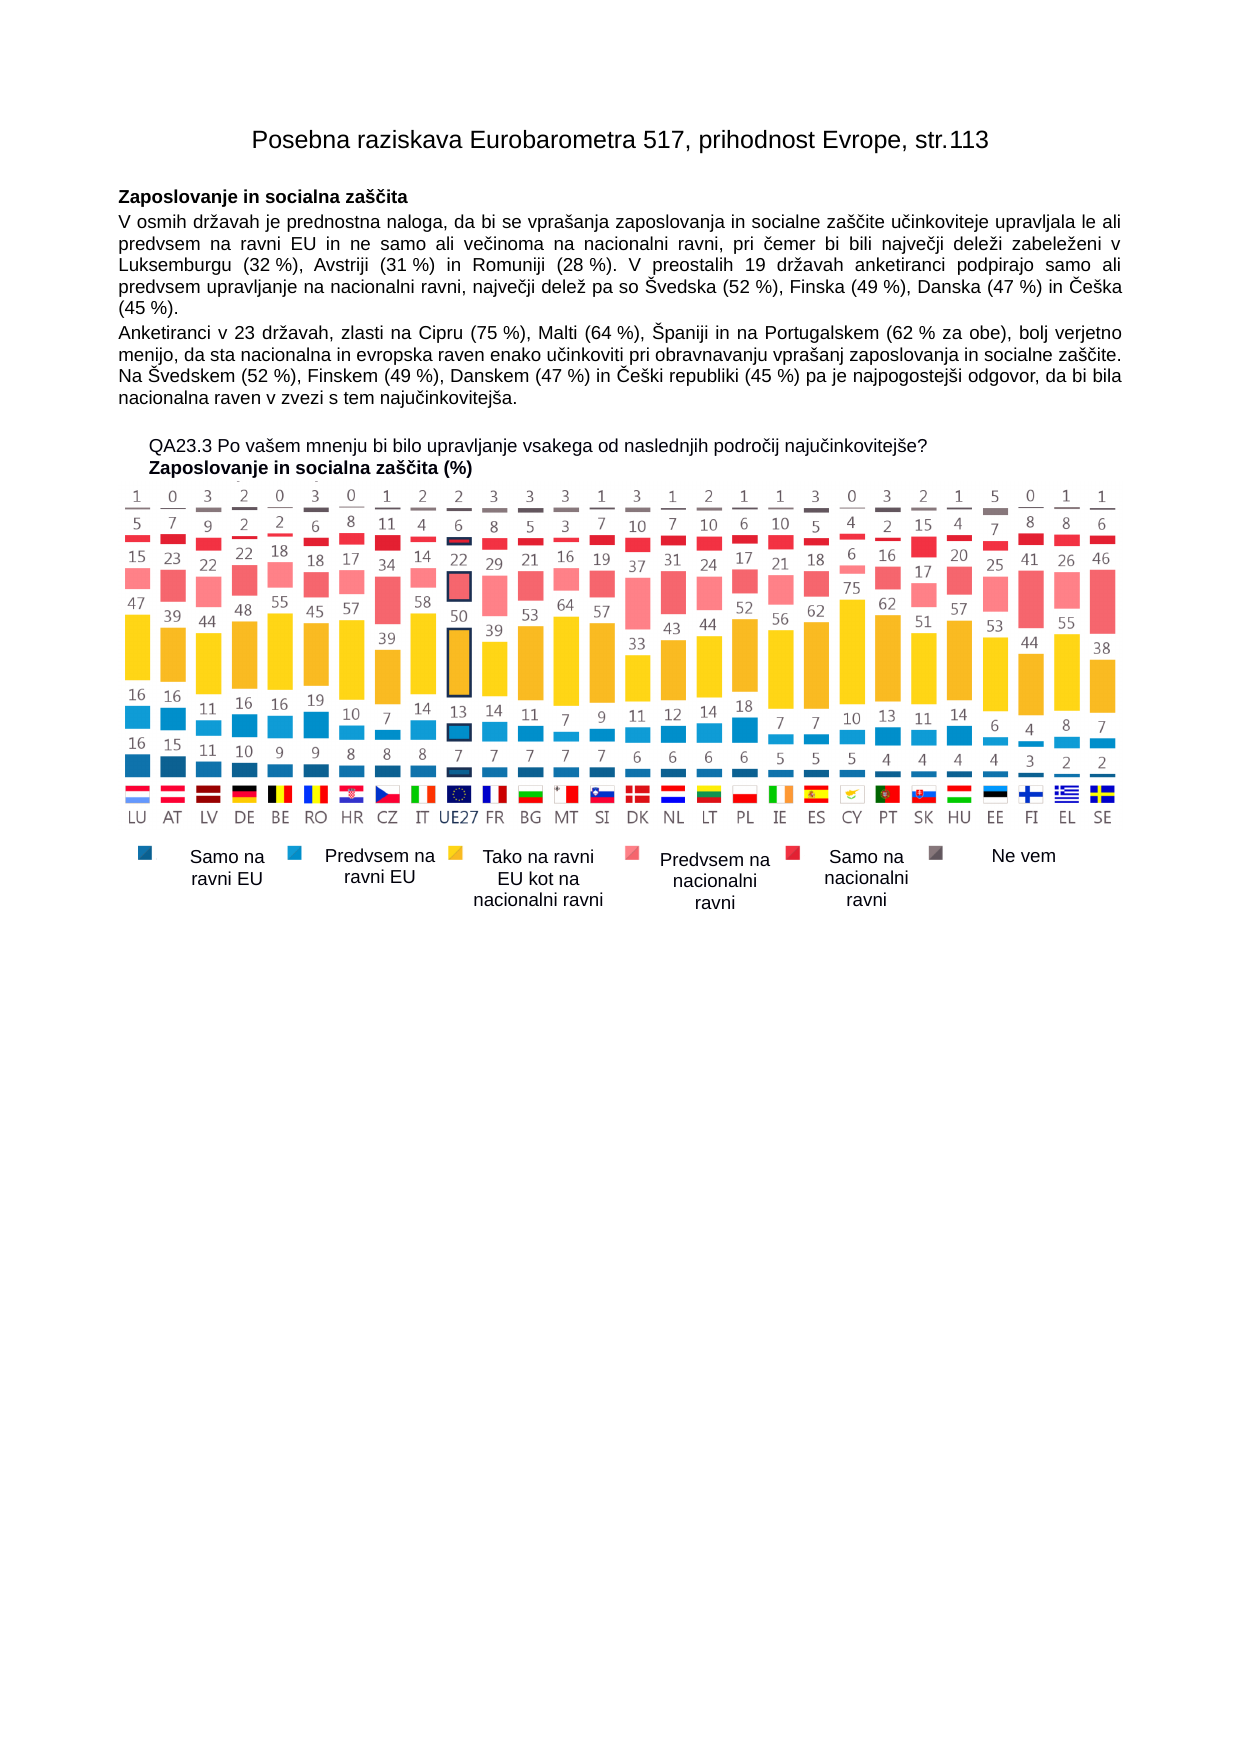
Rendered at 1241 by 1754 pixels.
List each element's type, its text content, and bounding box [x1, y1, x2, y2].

picture [118, 481, 1123, 881]
text Anketiranci v 23 državah, zlasti na Cipru (75 %), Malti (64 %), Španiji in na Portugalskem (62 % za obe), bolj verjetno menijo, da sta nacionalna in evropska raven enako učinkoviti pri obravnavanju vprašanj zaposlovanja in socialne zaščite. Na Švedskem (52 %), Finskem (49 %), Danskem (47 %) in Češki republiki (45 %) pa je najpogostejši odgovor, da bi bila nacionalna raven v zvezi s tem najučinkovitejša. [118, 322, 1122, 408]
text Zaposlovanje in socialna zaščita [118, 186, 1122, 208]
text V osmih državah je prednostna naloga, da bi se vprašanja zaposlovanja in socialne zaščite učinkoviteje upravljala le ali predvsem na ravni EU in ne samo ali večinoma na nacionalni ravni, pri čemer bi bili največji deleži zabeleženi v Luksemburgu (32 %), Avstriji (31 %) in Romuniji (28 %). V preostalih 19 državah anketiranci podpirajo samo ali predvsem upravljanje na nacionalni ravni, največji delež pa so Švedska (52 %), Finska (49 %), Danska (47 %) in Češka (45 %). [118, 211, 1122, 319]
